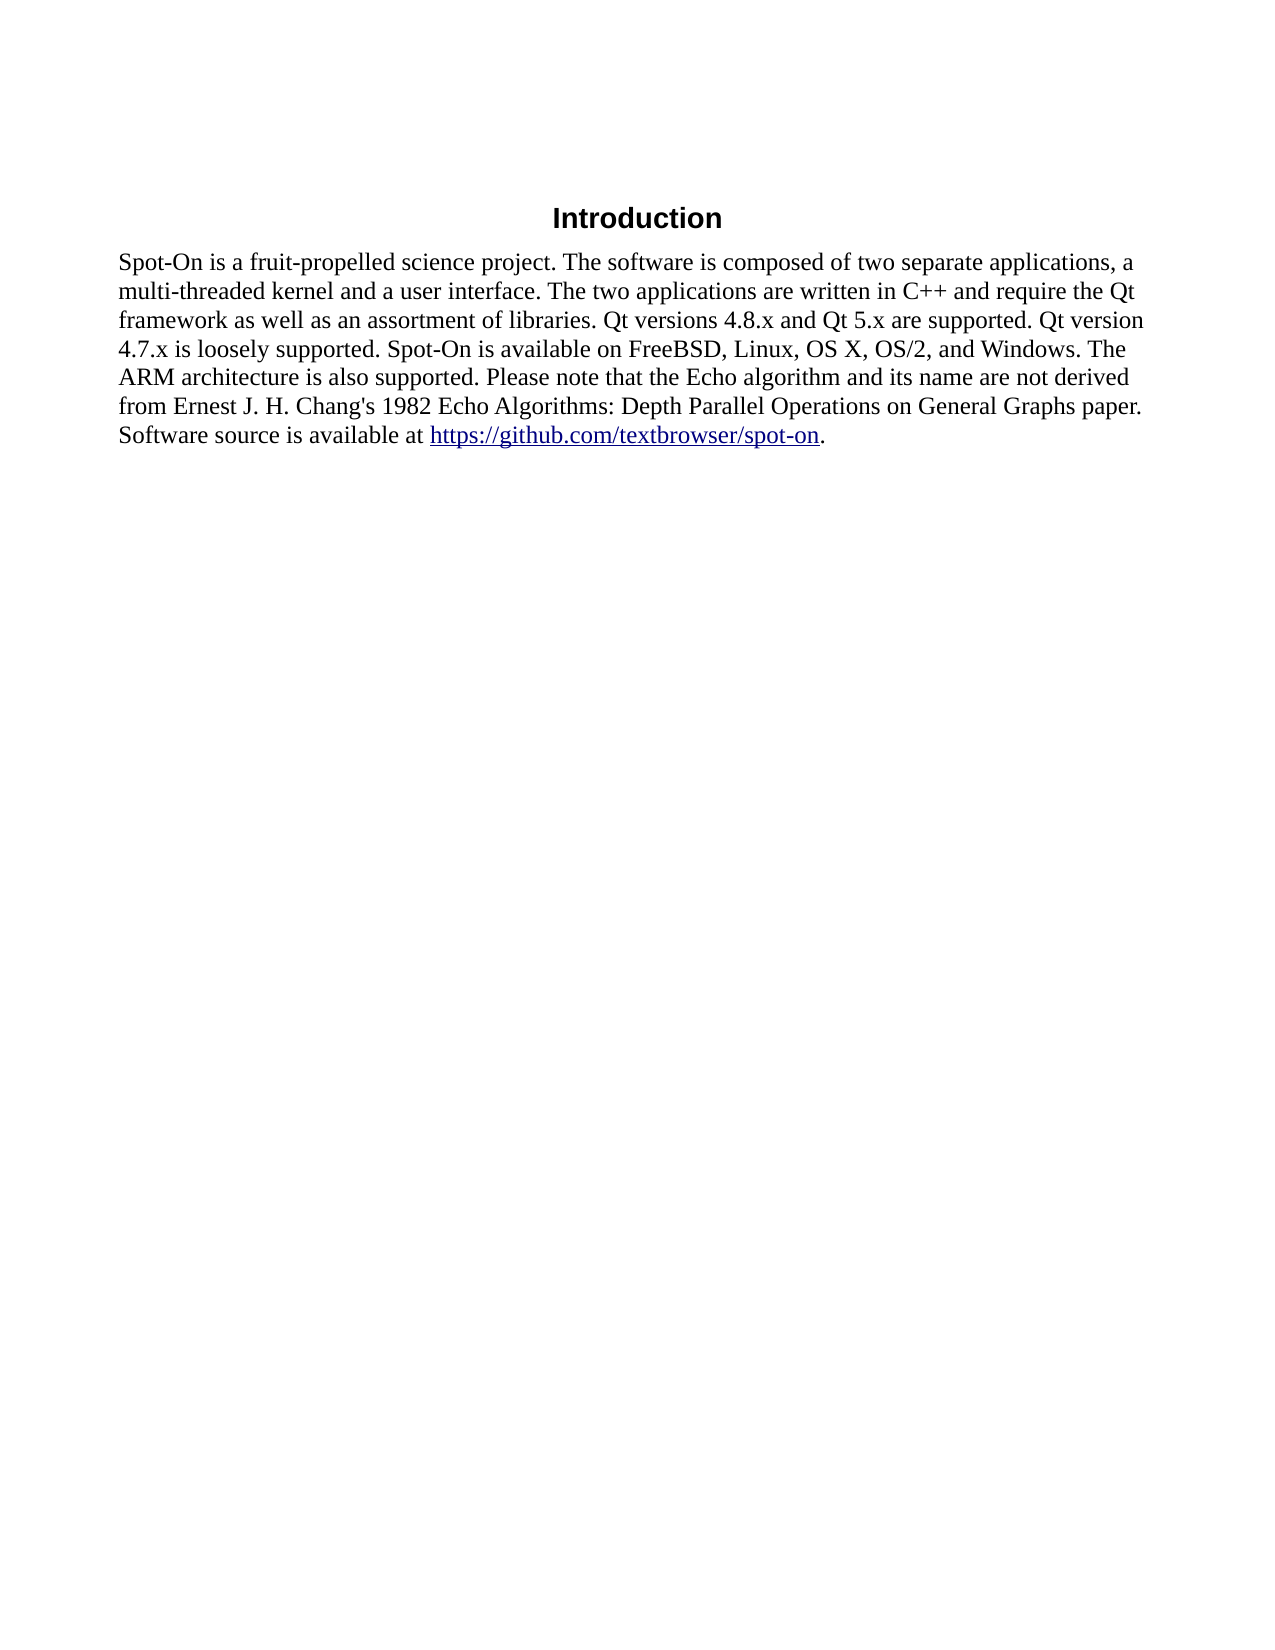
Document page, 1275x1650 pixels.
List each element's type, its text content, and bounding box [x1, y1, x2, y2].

subtitle Introduction [118, 201, 1157, 235]
text Spot-On is a fruit-propelled science project. The software is composed of two separate applications, a multi-threaded kernel and a user interface. The two applications are written in C++ and require the Qt framework as well as an assortment of libraries. Qt versions 4.8.x and Qt 5.x are supported. Qt version 4.7.x is loosely supported. Spot-On is available on FreeBSD, Linux, OS X, OS/2, and Windows. The ARM architecture is also supported. Please note that the Echo algorithm and its name are not derived from Ernest J. H. Chang's 1982 Echo Algorithms: Depth Parallel Operations on General Graphs paper. Software source is available at https://github.com/textbrowser/spot-on. [118, 247, 1157, 449]
